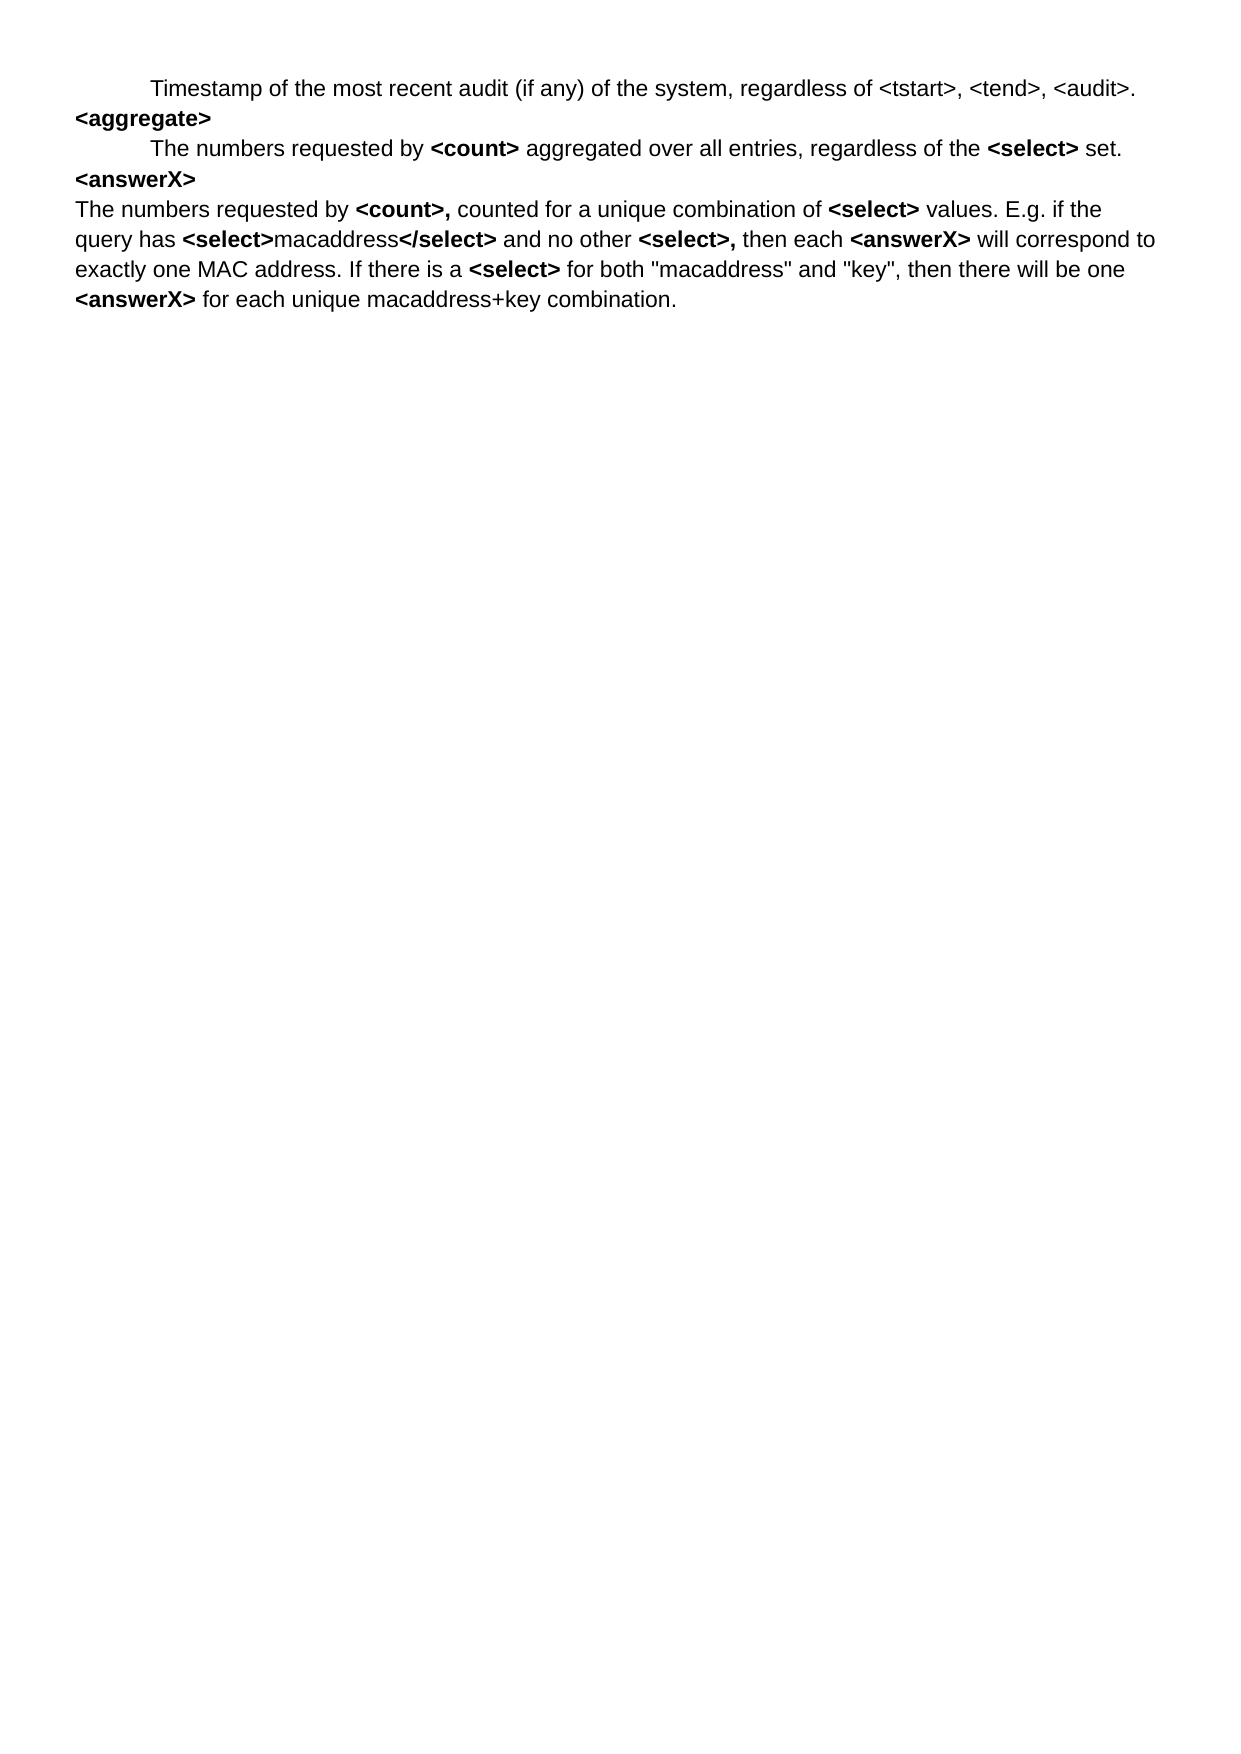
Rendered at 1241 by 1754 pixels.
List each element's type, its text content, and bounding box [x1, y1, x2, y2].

text <answerX> [75, 166, 1165, 192]
text The numbers requested by <count>, counted for a unique combination of <select> values. E.g. if the query has <select>macaddress</select> and no other <select>, then each <answerX> will correspond to exactly one MAC address. If there is a <select> for both "macaddress" and "key", then there will be one <answerX> for each unique macaddress+key combination. [75, 196, 1165, 313]
text The numbers requested by <count> aggregated over all entries, regardless of the <select> set. [150, 135, 1165, 162]
text <aggregate> [75, 105, 1165, 132]
text Timestamp of the most recent audit (if any) of the system, regardless of <tstart>, <tend>, <audit>. [150, 75, 1165, 101]
